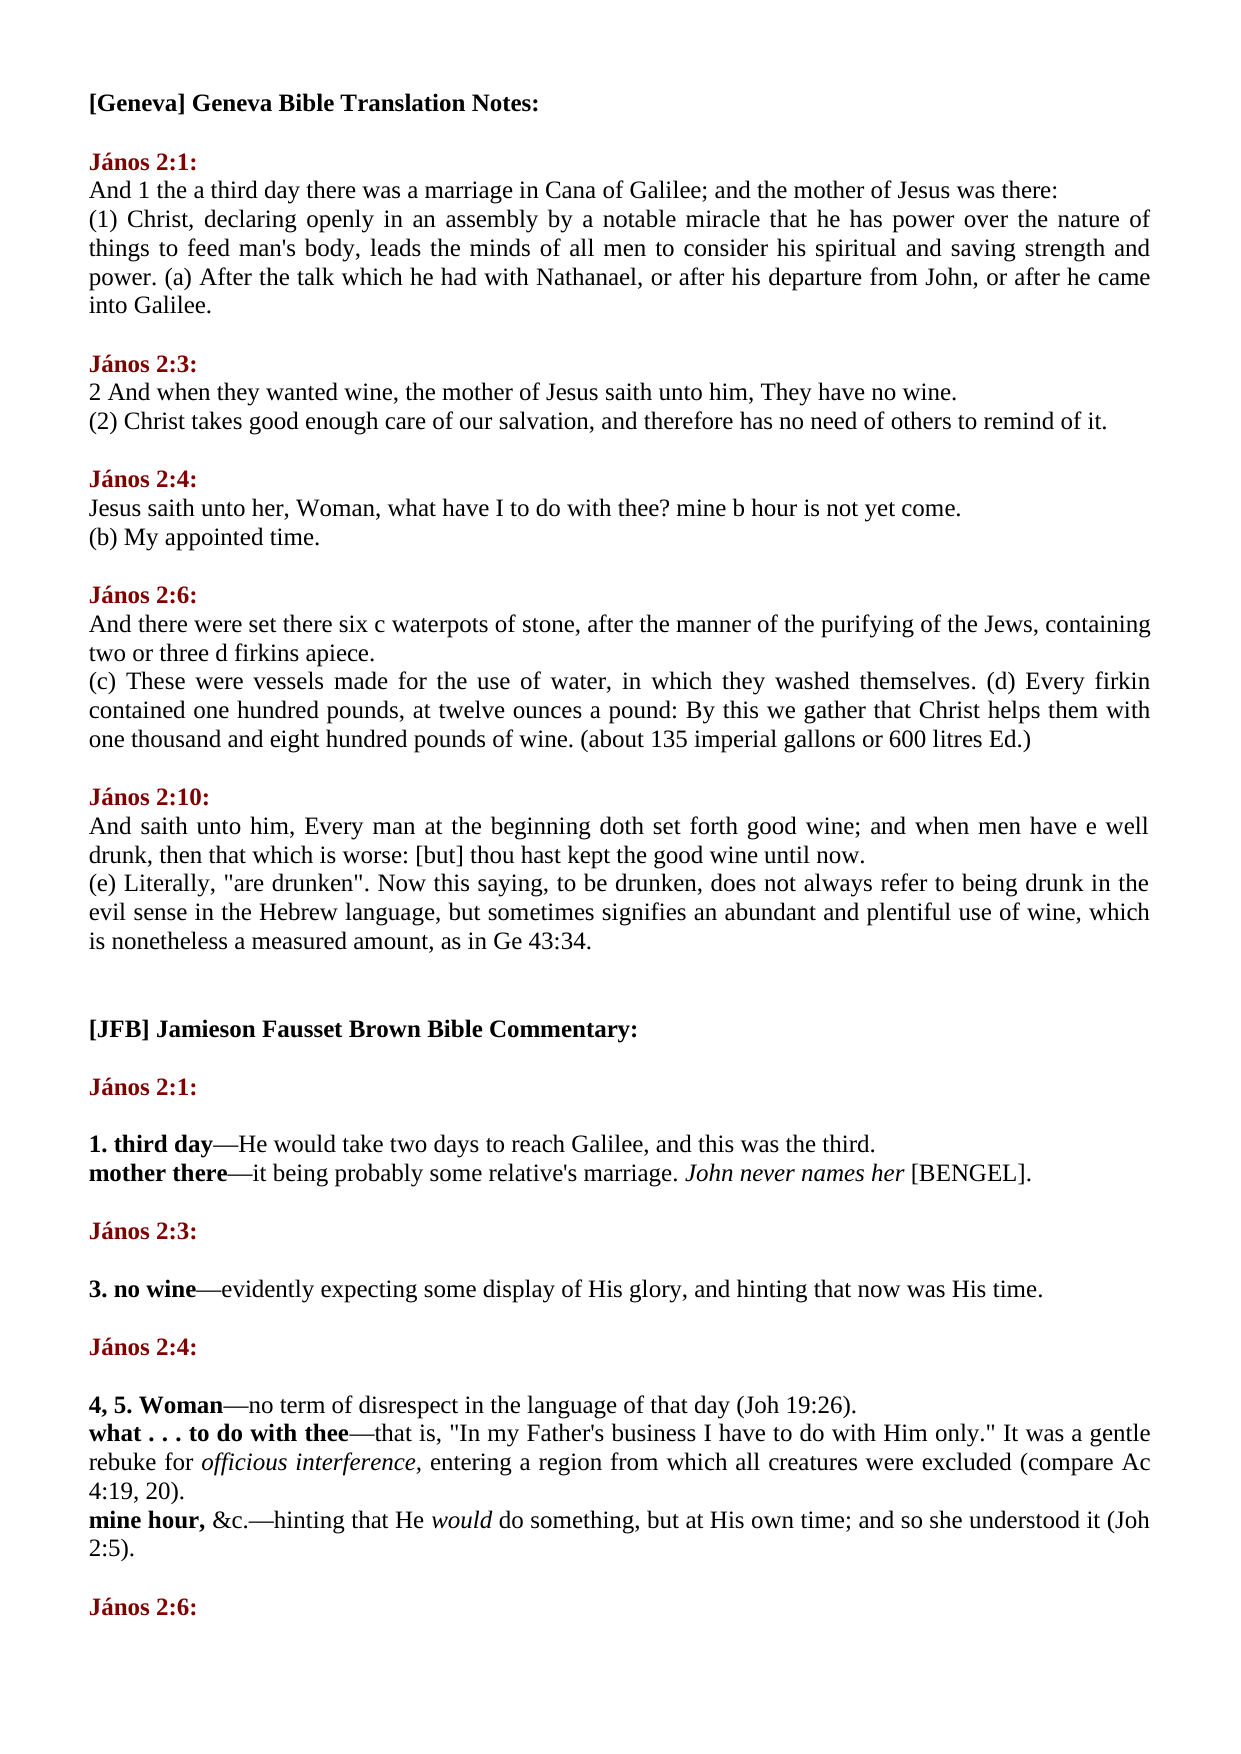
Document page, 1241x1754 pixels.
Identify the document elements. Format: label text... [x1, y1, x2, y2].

text 2 And when they wanted wine, the mother of Jesus saith unto him, They have no wine. (2) Christ takes good enough care of our salvation, and therefore has no need of others to remind of it. [88, 377, 1152, 435]
text And 1 the a third day there was a marriage in Cana of Galilee; and the mother of Jesus was there: (1) Christ, declaring openly in an assembly by a notable miracle that he has power over the nature of things to feed man's body, leads the minds of all men to consider his spiritual and saving strength and power. (a) After the talk which he had with Nathanael, or after his departure from John, or after he came into Galilee. [88, 176, 1152, 319]
text János 2:1: [88, 1072, 1152, 1101]
text [JFB] Jamieson Fausset Brown Bible Commentary: [88, 1014, 1152, 1042]
text 3. no wine—evidently expecting some display of His glory, and hinting that now was His time. [88, 1274, 1152, 1303]
text János 2:3: [88, 349, 1152, 377]
text János 2:4: [88, 1332, 1152, 1361]
text János 2:4: [88, 464, 1152, 493]
text János 2:6: [88, 580, 1152, 609]
text 4, 5. Woman—no term of disrespect in the language of that day (Joh 19:26). what . . . to do with thee—that is, "In my Father's business I have to do with Him only." It was a gentle rebuke for officious interference, entering a region from which all creatures were excluded (compare Ac 4:19, 20). mine hour, &c.—hinting that He would do something, but at His own time; and so she understood it (Joh 2:5). [88, 1390, 1152, 1562]
text János 2:6: [88, 1592, 1152, 1620]
text János 2:10: [88, 782, 1152, 811]
text And there were set there six c waterpots of stone, after the manner of the purifying of the Jews, containing two or three d firkins apiece. (c) These were vessels made for the use of water, in which they washed themselves. (d) Every firkin contained one hundred pounds, at twelve ounces a pound: By this we gather that Christ helps them with one thousand and eight hundred pounds of wine. (about 135 imperial gallons or 600 litres Ed.) [88, 609, 1152, 753]
text Jesus saith unto her, Woman, what have I to do with thee? mine b hour is not yet come. (b) My appointed time. [88, 493, 1152, 551]
text 1. third day—He would take two days to reach Galilee, and this was the third. mother there—it being probably some relative's marriage. John never names her [BENGEL]. [88, 1129, 1152, 1187]
text And saith unto him, Every man at the beginning doth set forth good wine; and when men have e well drunk, then that which is worse: [but] thou hast kept the good wine until now. (e) Literally, "are drunken". Now this saying, to be drunken, does not always refer to being drunk in the evil sense in the Hebrew language, but sometimes signifies an abundant and plentiful use of wine, which is nonetheless a measured amount, as in Ge 43:34. [88, 811, 1152, 955]
text [Geneva] Geneva Bible Translation Notes: [88, 88, 1152, 117]
text János 2:3: [88, 1216, 1152, 1245]
text János 2:1: [88, 147, 1152, 176]
